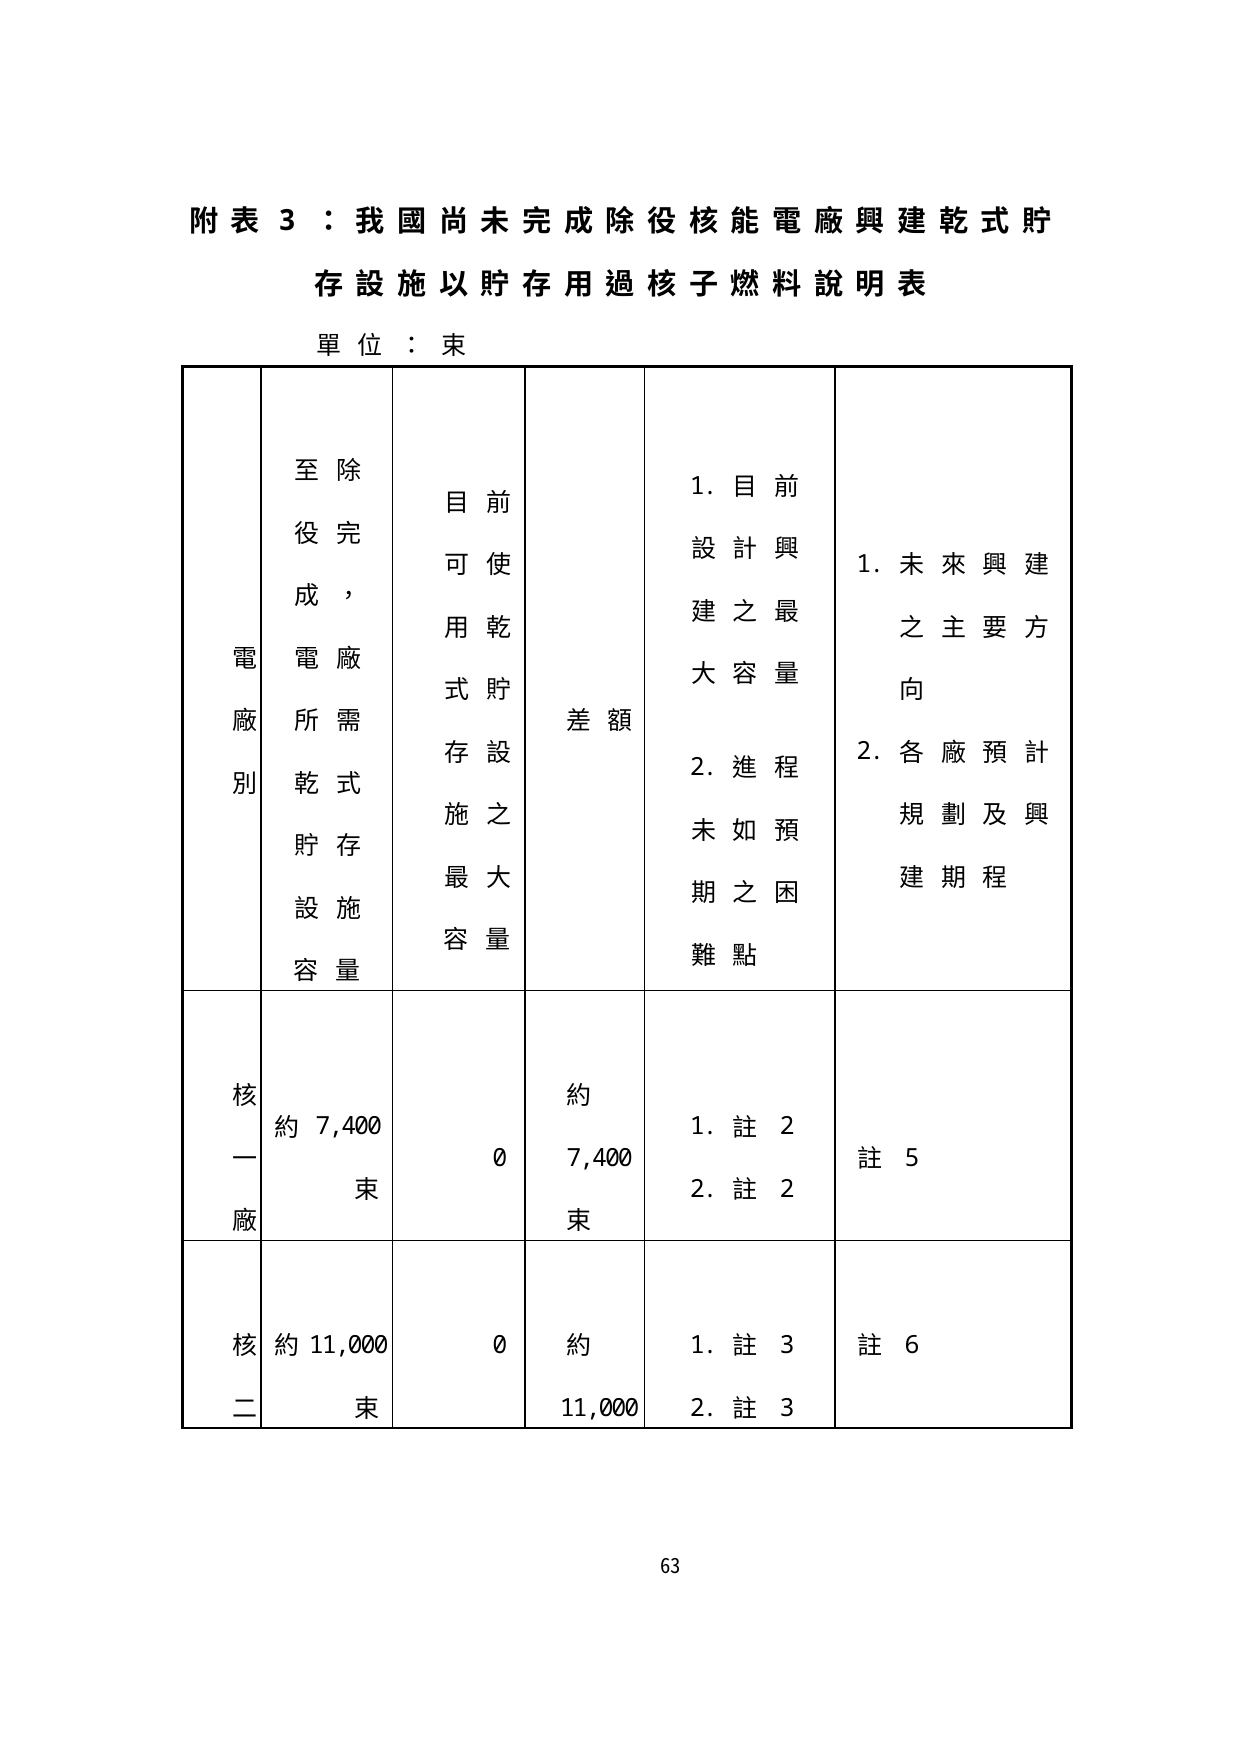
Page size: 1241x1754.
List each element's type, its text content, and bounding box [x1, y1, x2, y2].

table_cell 約11,000 [526, 1241, 644, 1427]
table_cell 約7,400束 [262, 991, 392, 1240]
table_header 1.目前設計興建之最大容量 2.進程未如預期之困難點 [645, 368, 834, 990]
table_header 電廠別 [184, 368, 260, 990]
table_header 1.未來興建之主要方向 2.各廠預計規劃及興建期程 [836, 368, 1070, 990]
text 附表3：我國尚未完成除役核能電廠興建乾式貯存設施以貯存用過核子燃料說明表 單位：束 [181, 177, 1058, 365]
table_header 目前可使用乾式貯存設施之最大容量 [393, 368, 524, 990]
table_header 差額 [526, 368, 644, 990]
table_cell 0 [393, 991, 524, 1240]
table_cell 1.註3 2.註3 [645, 1241, 834, 1427]
table_cell 約7,400束 [526, 991, 644, 1240]
table_cell 0 [393, 1241, 524, 1427]
table_cell 註6 [836, 1241, 1070, 1427]
table_cell 註5 [836, 991, 1070, 1240]
table_cell 核一廠 [184, 991, 260, 1240]
table_cell 約11,000束 [262, 1241, 392, 1427]
table_cell 1.註2 2.註2 [645, 991, 834, 1240]
table_header 至除役完成，電廠所需乾式貯存設施容量 [262, 368, 392, 990]
table_cell 核二 [184, 1241, 260, 1427]
